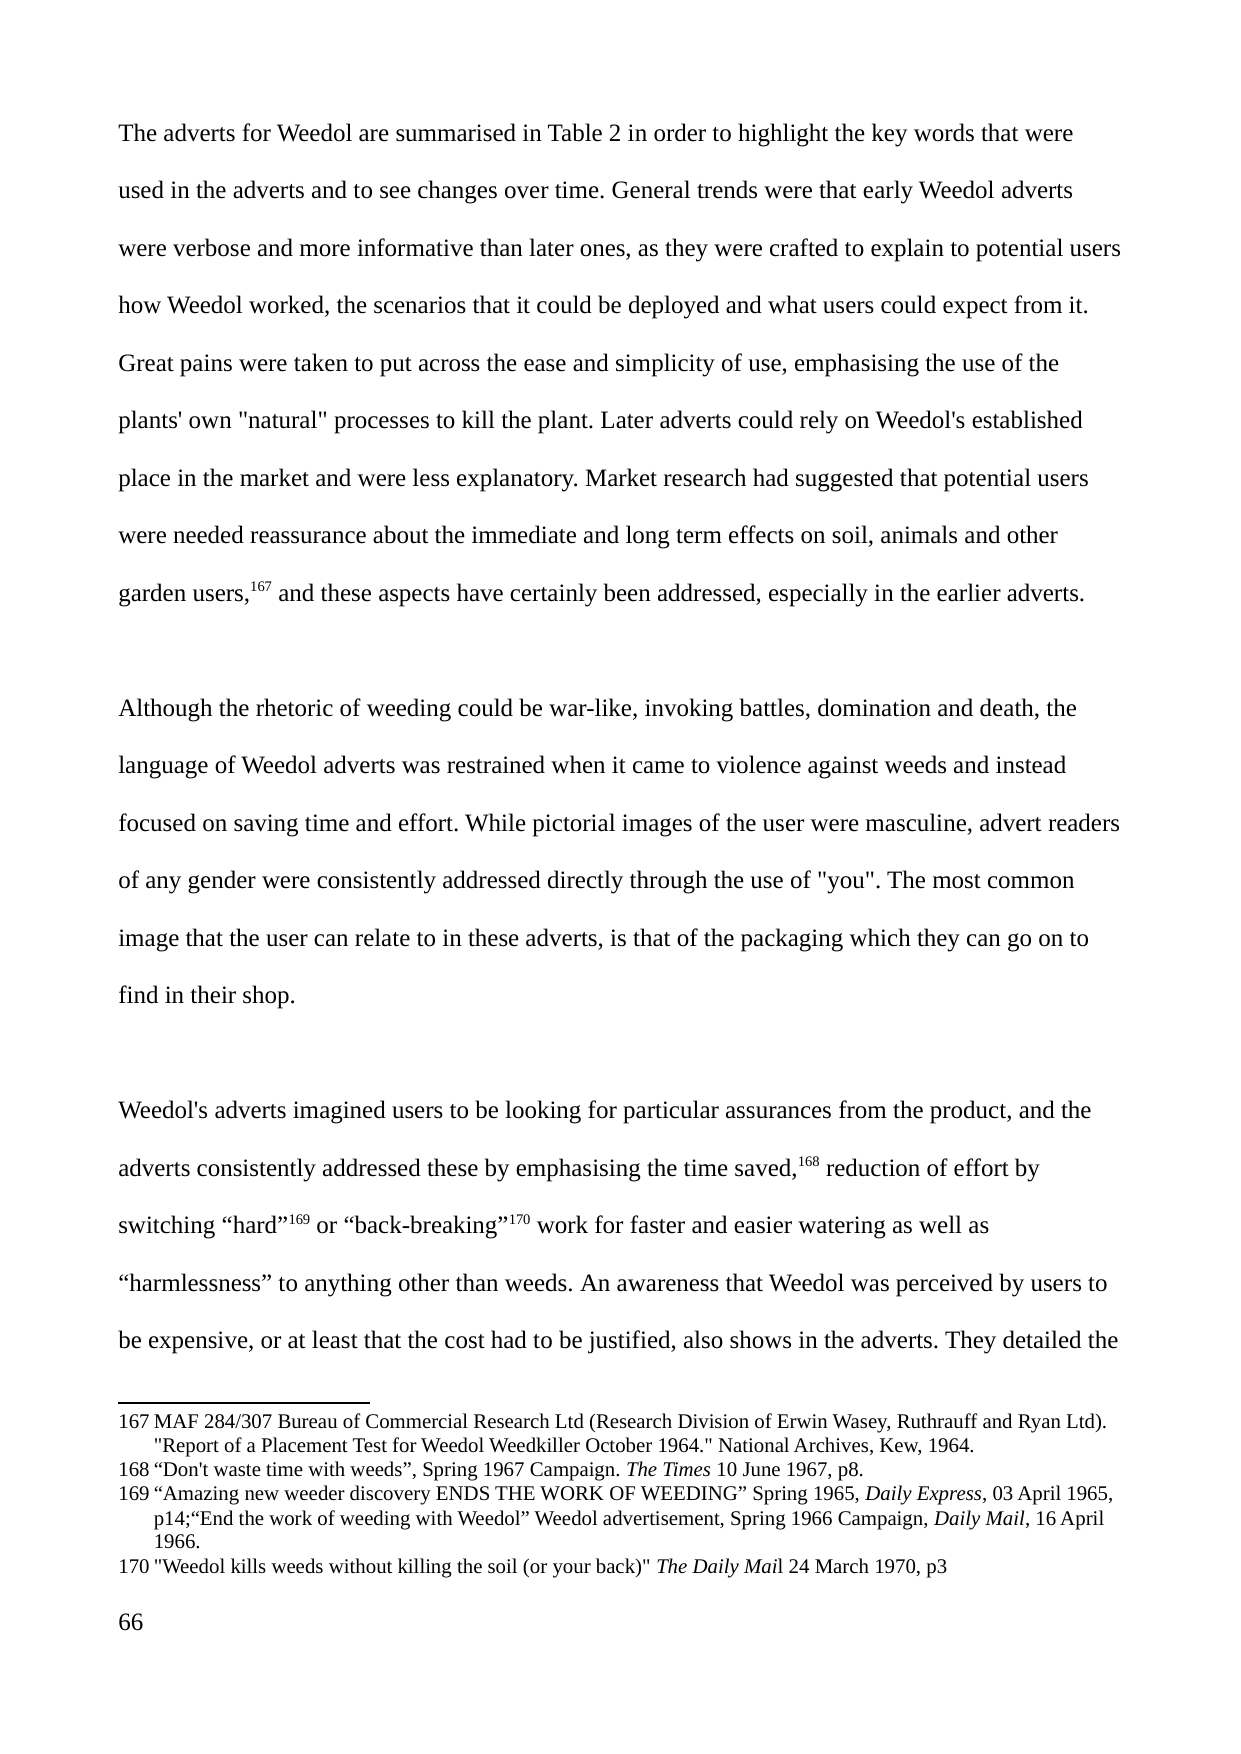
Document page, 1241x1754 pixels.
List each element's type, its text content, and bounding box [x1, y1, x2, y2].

text The adverts for Weedol are summarised in Table 2 in order to highlight the key words that were used in the adverts and to see changes over time. General trends were that early Weedol adverts were verbose and more informative than later ones, as they were crafted to explain to potential users how Weedol worked, the scenarios that it could be deployed and what users could expect from it. Great pains were taken to put across the ease and simplicity of use, emphasising the use of the plants' own "natural" processes to kill the plant. Later adverts could rely on Weedol's established place in the market and were less explanatory. Market research had suggested that potential users were needed reassurance about the immediate and long term effects on soil, animals and other garden users, and these aspects have certainly been addressed, especially in the earlier adverts. [118, 118, 1122, 607]
text "Weedol kills weeds without killing the soil (or your back)" The Daily Mail 24 March 1970, p3 [118, 1553, 1122, 1578]
text MAF 284/307 Bureau of Commercial Research Ltd (Research Division of Erwin Wasey, Ruthrauff and Ryan Ltd). "Report of a Placement Test for Weedol Weedkiller October 1964." National Archives, Kew, 1964. [118, 1409, 1122, 1457]
text Although the rhetoric of weeding could be war-like, invoking battles, domination and death, the language of Weedol adverts was restrained when it came to violence against weeds and instead focused on saving time and effort. While pictorial images of the user were masculine, advert readers of any gender were consistently addressed directly through the use of "you". The most common image that the user can relate to in these adverts, is that of the packaging which they can go on to find in their shop. [118, 693, 1122, 1009]
text “Amazing new weeder discovery ENDS THE WORK OF WEEDING” Spring 1965, Daily Express, 03 April 1965, p14;“End the work of weeding with Weedol” Weedol advertisement, Spring 1966 Campaign, Daily Mail, 16 April 1966. [118, 1481, 1122, 1553]
text Weedol's adverts imagined users to be looking for particular assurances from the product, and the adverts consistently addressed these by emphasising the time saved, reduction of effort by switching “hard” or “back-breaking” work for faster and easier watering as well as “harmlessness” to anything other than weeds. An awareness that Weedol was perceived by users to be expensive, or at least that the cost had to be justified, also shows in the adverts. They detailed the [118, 1096, 1122, 1354]
text “Don't waste time with weeds”, Spring 1967 Campaign. The Times 10 June 1967, p8. [118, 1457, 1122, 1481]
